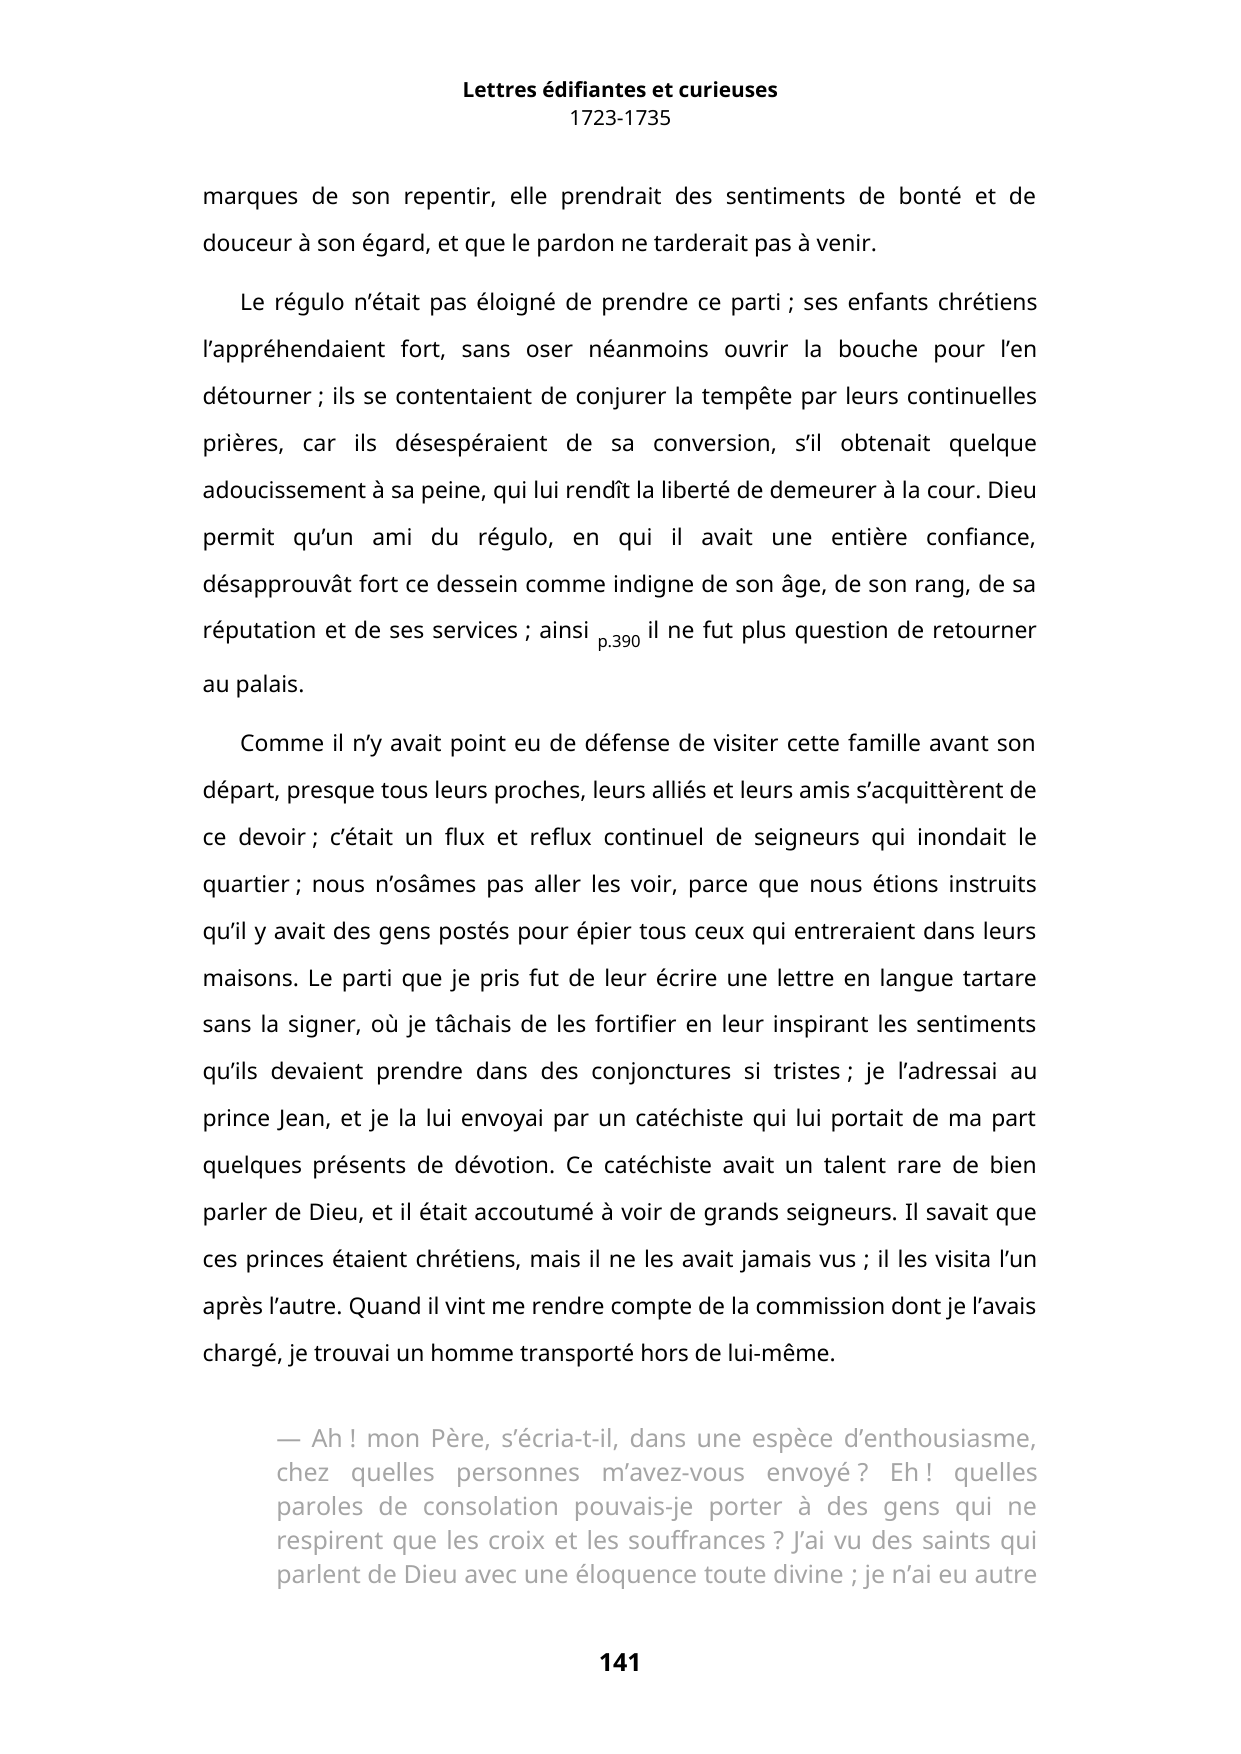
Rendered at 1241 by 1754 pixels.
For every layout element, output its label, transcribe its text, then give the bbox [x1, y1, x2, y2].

text marques de son repentir, elle prendrait des sentiments de bonté et de douceur à son égard, et que le pardon ne tarderait pas à venir. [202, 180, 1038, 258]
text Le régulo n’était pas éloigné de prendre ce parti ; ses enfants chrétiens l’appréhendaient fort, sans oser néanmoins ouvrir la bouche pour l’en détourner ; ils se contentaient de conjurer la tempête par leurs continuelles prières, car ils désespéraient de sa conversion, s’il obtenait quelque adoucissement à sa peine, qui lui rendît la liberté de demeurer à la cour. Dieu permit qu’un ami du régulo, en qui il avait une entière confiance, désapprouvât fort ce dessein comme indigne de son âge, de son rang, de sa réputation et de ses services ; ainsi p.390 il ne fut plus question de retourner au palais. [202, 286, 1038, 699]
text — Ah ! mon Père, s’écria-t-il, dans une espèce d’enthousiasme, chez quelles personnes m’avez-vous envoyé ? Eh ! quelles paroles de consolation pouvais-je porter à des gens qui ne respirent que les croix et les souffrances ? J’ai vu des saints qui parlent de Dieu avec une éloquence toute divine ; je n’ai eu autre [276, 1421, 1038, 1591]
text Comme il n’y avait point eu de défense de visiter cette famille avant son départ, presque tous leurs proches, leurs alliés et leurs amis s’acquittèrent de ce devoir ; c’était un flux et reflux continuel de seigneurs qui inondait le quartier ; nous n’osâmes pas aller les voir, parce que nous étions instruits qu’il y avait des gens postés pour épier tous ceux qui entreraient dans leurs maisons. Le parti que je pris fut de leur écrire une lettre en langue tartare sans la signer, où je tâchais de les fortifier en leur inspirant les sentiments qu’ils devaient prendre dans des conjonctures si tristes ; je l’adressai au prince Jean, et je la lui envoyai par un catéchiste qui lui portait de ma part quelques présents de dévotion. Ce catéchiste avait un talent rare de bien parler de Dieu, et il était accoutumé à voir de grands seigneurs. Il savait que ces princes étaient chrétiens, mais il ne les avait jamais vus ; il les visita l’un après l’autre. Quand il vint me rendre compte de la commission dont je l’avais chargé, je trouvai un homme transporté hors de lui-même. [202, 727, 1038, 1368]
